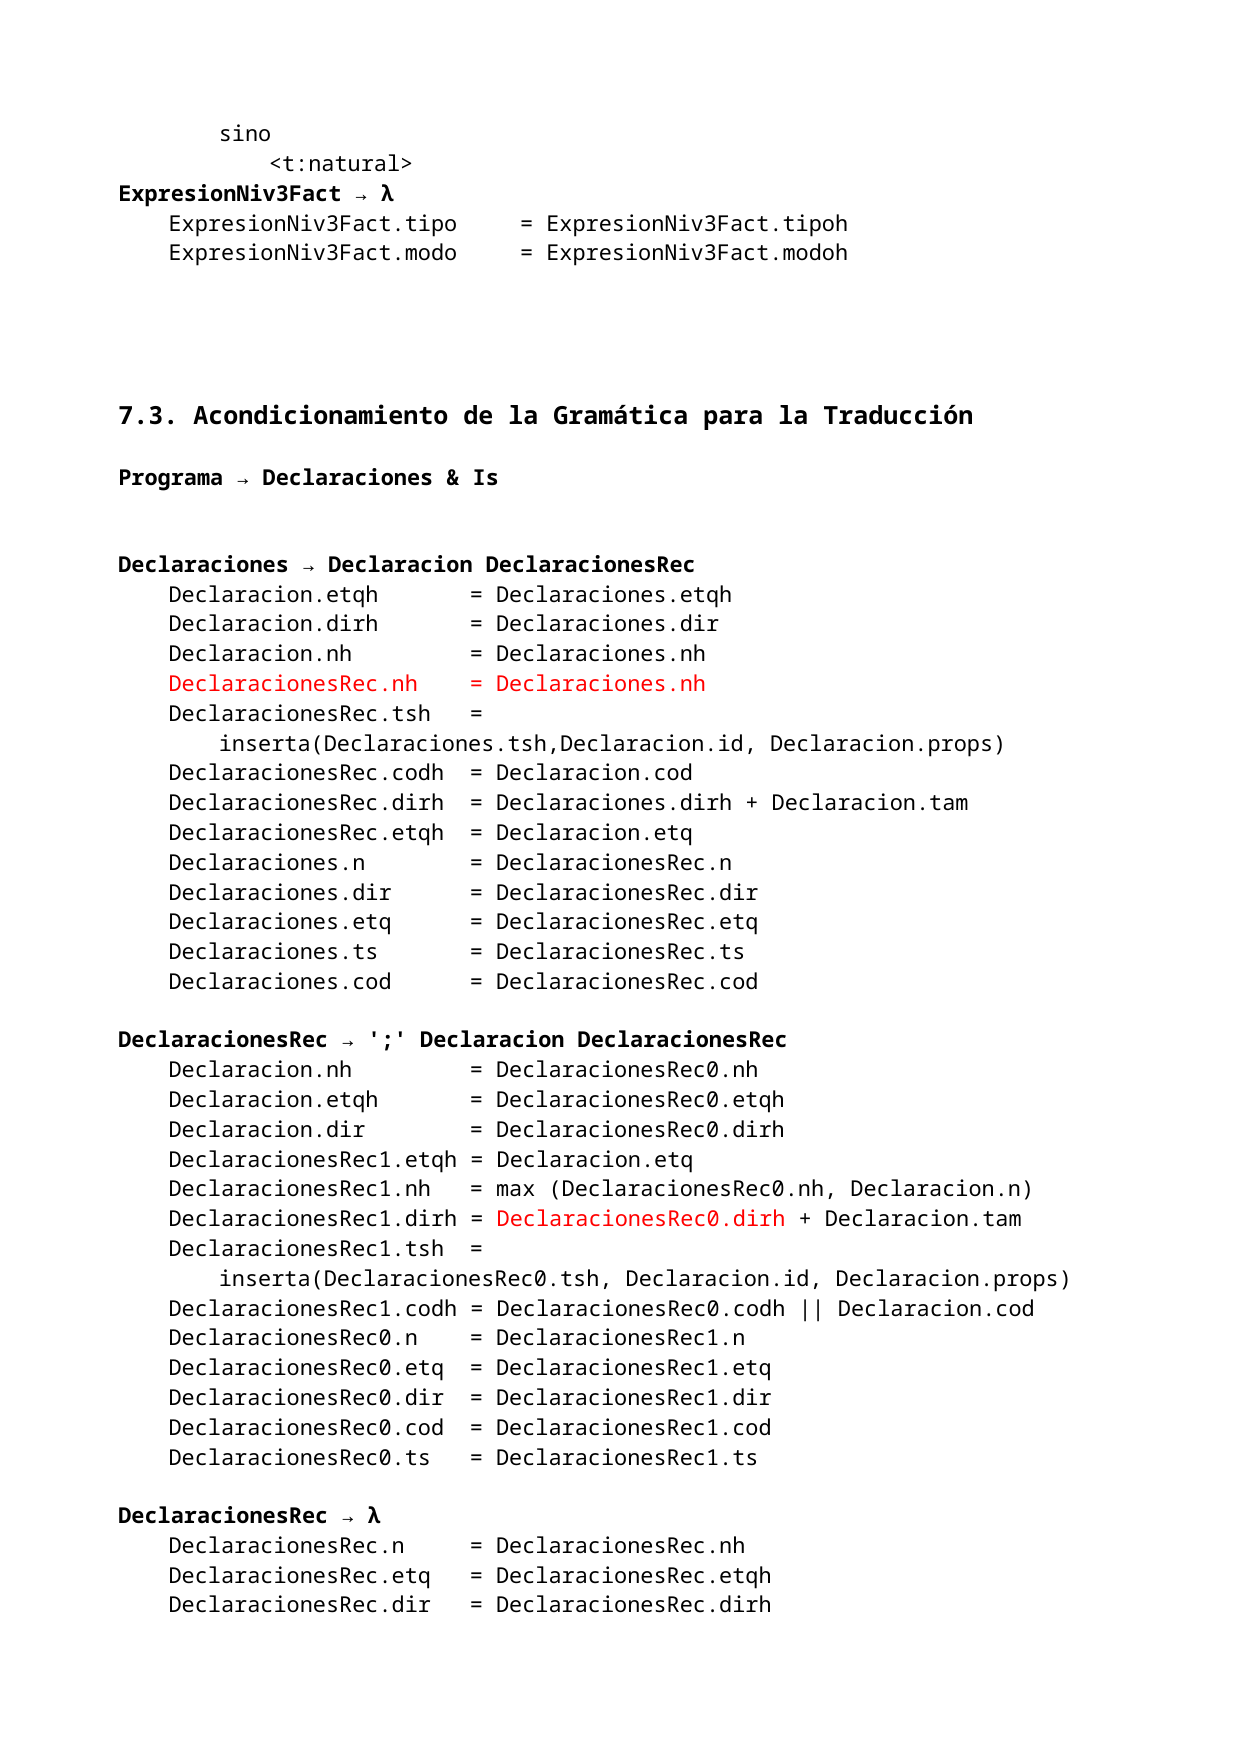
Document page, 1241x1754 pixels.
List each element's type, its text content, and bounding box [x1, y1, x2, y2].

text ExpresionNiv3Fact.modo = ExpresionNiv3Fact.modoh [118, 237, 1122, 267]
text Declaracion.nh = Declaraciones.nh [118, 638, 1122, 668]
text Declaraciones.ts = DeclaracionesRec.ts [118, 936, 1122, 966]
text ExpresionNiv3Fact → λ [118, 178, 1122, 207]
text DeclaracionesRec1.etqh = Declaracion.etq [118, 1144, 1122, 1173]
text DeclaracionesRec → λ [118, 1500, 1122, 1530]
text DeclaracionesRec0.dir = DeclaracionesRec1.dir [118, 1382, 1122, 1412]
text DeclaracionesRec1.codh = DeclaracionesRec0.codh || Declaracion.cod [118, 1293, 1122, 1322]
text Declaracion.dir = DeclaracionesRec0.dirh [118, 1114, 1122, 1144]
text Declaraciones.dir = DeclaracionesRec.dir [118, 877, 1122, 906]
text DeclaracionesRec0.n = DeclaracionesRec1.n [118, 1322, 1122, 1352]
text Declaracion.etqh = Declaraciones.etqh [118, 579, 1122, 608]
text inserta(Declaraciones.tsh,Declaracion.id, Declaracion.props) [118, 728, 1122, 757]
text DeclaracionesRec0.cod = DeclaracionesRec1.cod [118, 1412, 1122, 1442]
text Declaracion.dirh = Declaraciones.dir [118, 608, 1122, 638]
text Programa → Declaraciones & Is [118, 462, 1122, 491]
text DeclaracionesRec.etq = DeclaracionesRec.etqh [118, 1560, 1122, 1589]
text DeclaracionesRec0.ts = DeclaracionesRec1.ts [118, 1442, 1122, 1471]
text Declaraciones.etq = DeclaracionesRec.etq [118, 906, 1122, 936]
text Declaraciones.cod = DeclaracionesRec.cod [118, 966, 1122, 996]
text DeclaracionesRec → ';' Declaracion DeclaracionesRec [118, 1024, 1122, 1054]
text DeclaracionesRec.dir = DeclaracionesRec.dirh [118, 1589, 1122, 1619]
text DeclaracionesRec1.nh = max (DeclaracionesRec0.nh, Declaracion.n) [118, 1173, 1122, 1203]
text Declaracion.nh = DeclaracionesRec0.nh [118, 1054, 1122, 1084]
text DeclaracionesRec1.tsh = [118, 1233, 1122, 1263]
text DeclaracionesRec.tsh = [118, 698, 1122, 728]
text Declaracion.etqh = DeclaracionesRec0.etqh [118, 1084, 1122, 1114]
text Declaraciones → Declaracion DeclaracionesRec [118, 549, 1122, 579]
text DeclaracionesRec.etqh = Declaracion.etq [118, 817, 1122, 847]
text inserta(DeclaracionesRec0.tsh, Declaracion.id, Declaracion.props) [118, 1263, 1122, 1293]
text ExpresionNiv3Fact.tipo = ExpresionNiv3Fact.tipoh [118, 207, 1122, 237]
text DeclaracionesRec.dirh = Declaraciones.dirh + Declaracion.tam [118, 787, 1122, 817]
text sino [118, 118, 1122, 148]
text DeclaracionesRec1.dirh = DeclaracionesRec0.dirh + Declaracion.tam [118, 1203, 1122, 1233]
text DeclaracionesRec.codh = Declaracion.cod [118, 757, 1122, 787]
text <t:natural> [118, 148, 1122, 178]
text 7.3. Acondicionamiento de la Gramática para la Traducción [118, 398, 1122, 432]
text DeclaracionesRec.nh = Declaraciones.nh [118, 668, 1122, 698]
text Declaraciones.n = DeclaracionesRec.n [118, 847, 1122, 877]
text DeclaracionesRec0.etq = DeclaracionesRec1.etq [118, 1352, 1122, 1382]
text DeclaracionesRec.n = DeclaracionesRec.nh [118, 1530, 1122, 1560]
